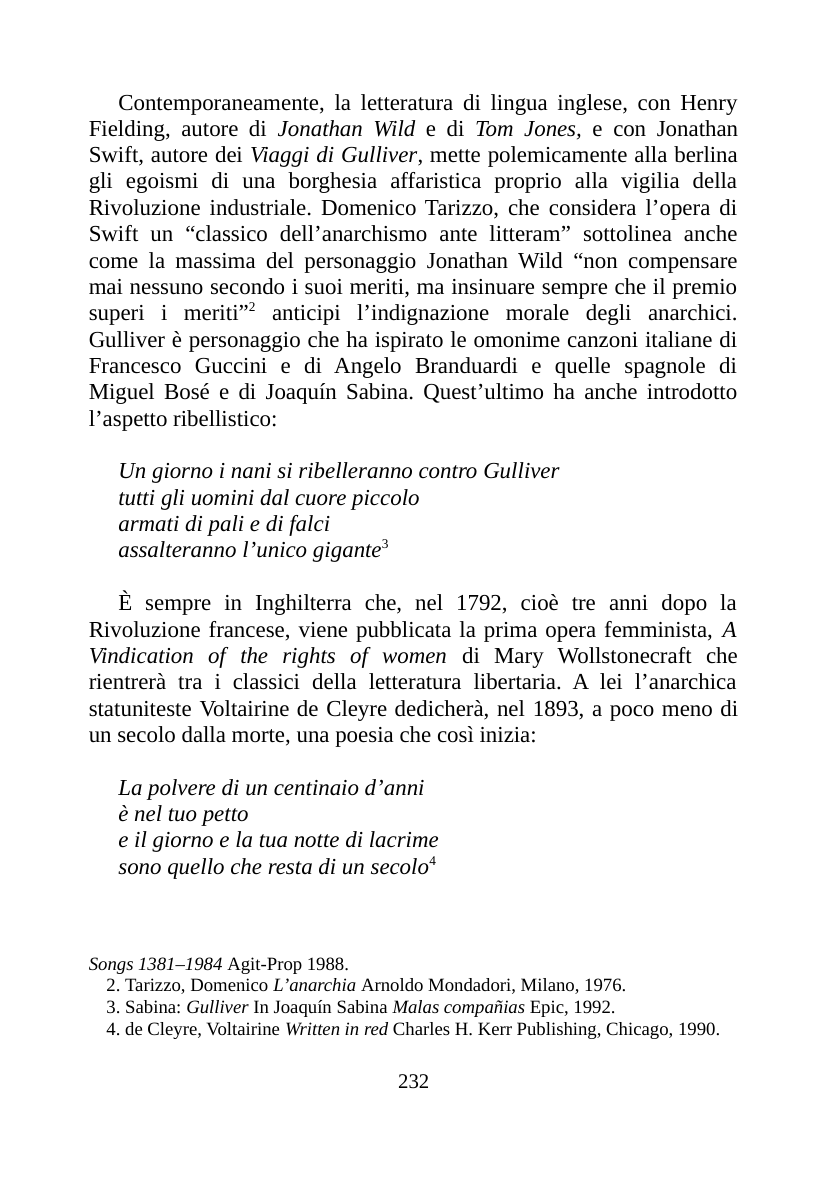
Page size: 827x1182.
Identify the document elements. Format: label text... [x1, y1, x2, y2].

text sono quello che resta di un secolo [88, 853, 738, 879]
text Un giorno i nani si ribelleranno contro Gulliver [88, 457, 738, 484]
text Contemporaneamente, la letteratura di lingua inglese, con Henry Fielding, autore di Jonathan Wild e di Tom Jones, e con Jonathan Swift, autore dei Viaggi di Gulliver, mette polemicamente alla berlina gli egoismi di una borghesia affaristica proprio alla vigilia della Rivoluzione industriale. Domenico Tarizzo, che considera l’opera di Swift un “classico dell’anarchismo ante litteram” sottolinea anche come la massima del personaggio Jonathan Wild “non compensare mai nessuno secondo i suoi meriti, ma insinuare sempre che il premio superi i meriti” anticipi l’indignazione morale degli anarchici. Gulliver è personaggio che ha ispirato le omonime canzoni italiane di Francesco Guccini e di Angelo Branduardi e quelle spagnole di Miguel Bosé e di Joaquín Sabina. Quest’ultimo ha anche introdotto l’aspetto ribellistico: [88, 88, 738, 431]
text È sempre in Inghilterra che, nel 1792, cioè tre anni dopo la Rivoluzione francese, viene pubblicata la prima opera femminista, A Vindication of the rights of women di Mary Wollstonecraft che rientrerà tra i classici della letteratura libertaria. A lei l’anarchica statuniteste Voltairine de Cleyre dedicherà, nel 1893, a poco meno di un secolo dalla morte, una poesia che così inizia: [88, 589, 738, 747]
text La polvere di un centinaio d’anni [88, 774, 738, 800]
text Sabina: Gulliver In Joaquín Sabina Malas compañias Epic, 1992. [88, 996, 738, 1017]
text e il giorno e la tua notte di lacrime [88, 826, 738, 853]
text assalteranno l’unico gigante [88, 537, 738, 563]
text Songs 1381–1984 Agit-Prop 1988. [88, 953, 738, 974]
text è nel tuo petto [88, 800, 738, 826]
text Tarizzo, Domenico L’anarchia Arnoldo Mondadori, Milano, 1976. [88, 974, 738, 996]
text armati di pali e di falci [88, 510, 738, 537]
text de Cleyre, Voltairine Written in red Charles H. Kerr Publishing, Chicago, 1990. [88, 1017, 738, 1039]
text tutti gli uomini dal cuore piccolo [88, 484, 738, 510]
